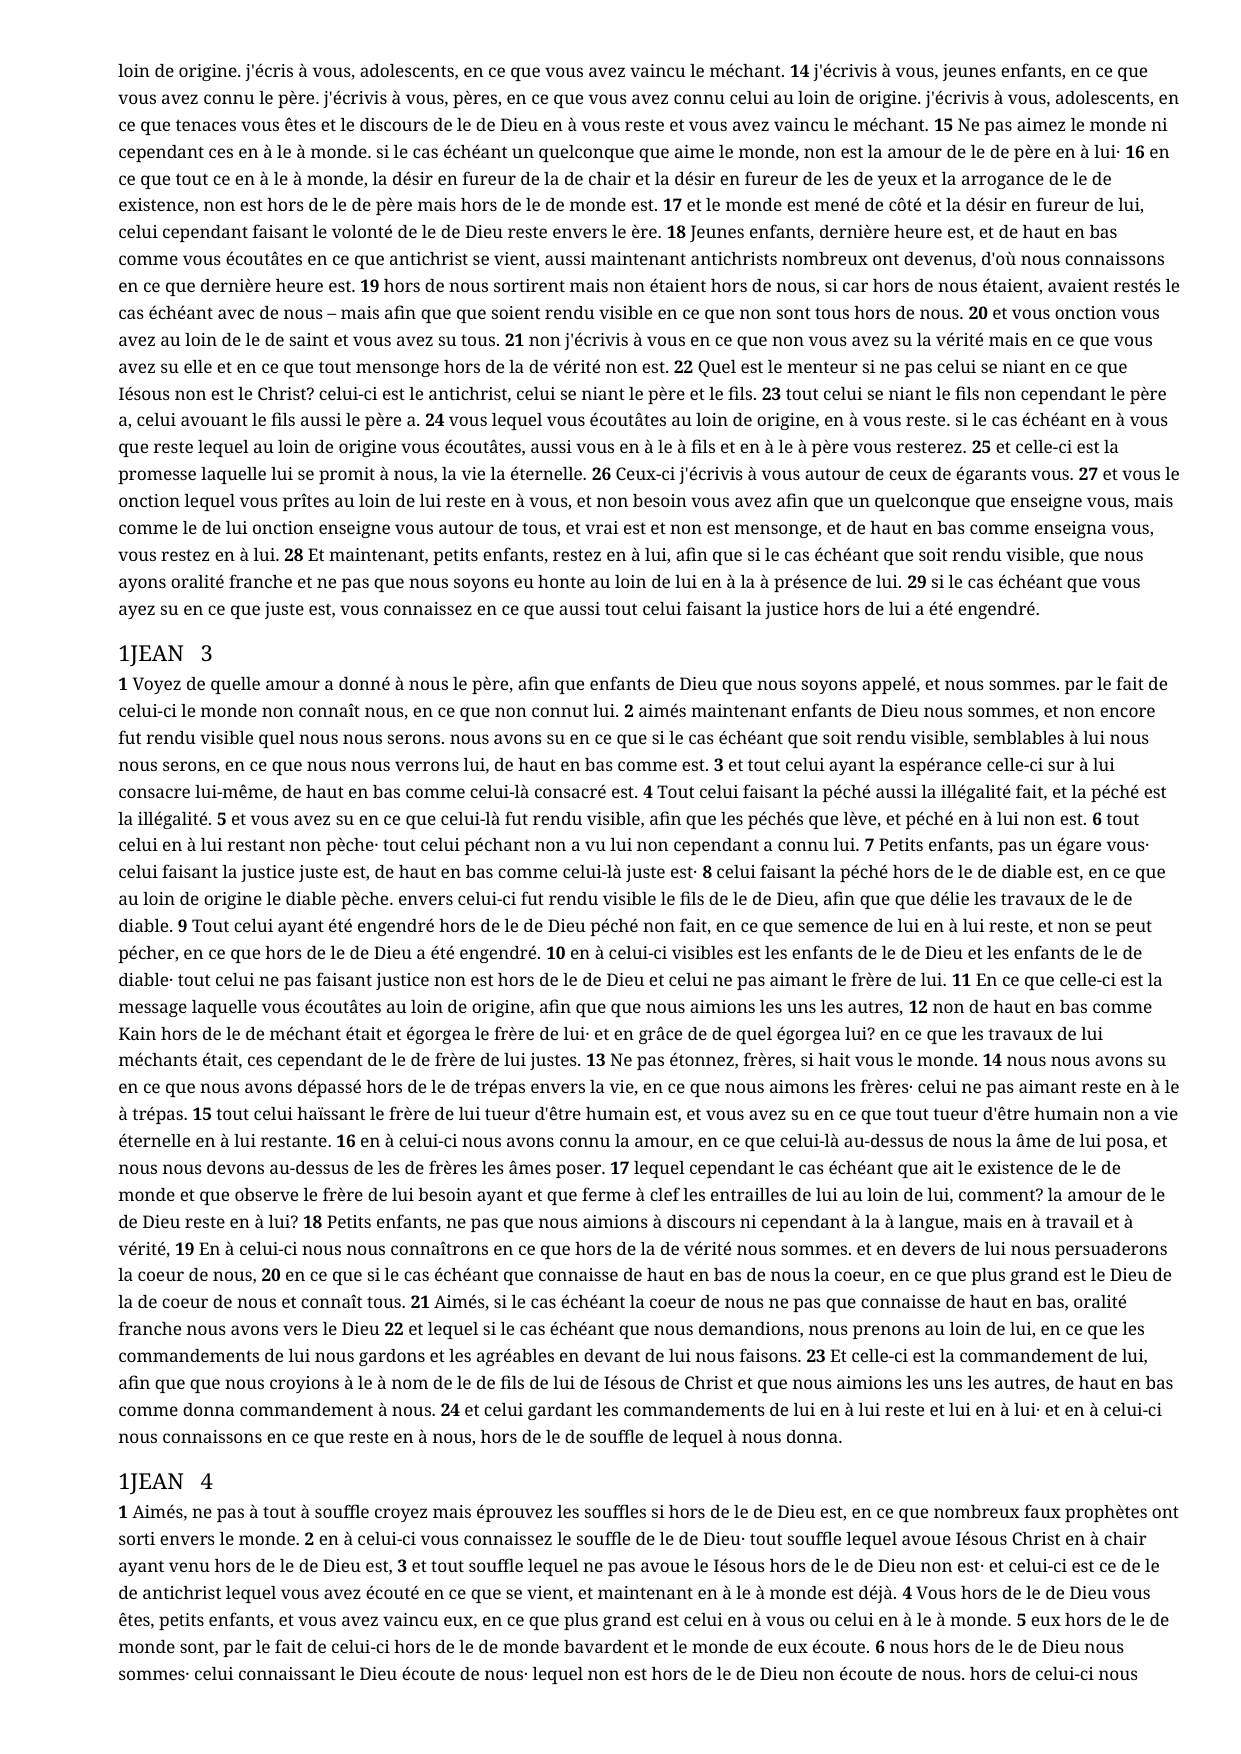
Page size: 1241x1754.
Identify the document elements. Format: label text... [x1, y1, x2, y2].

text 1JEAN 3 [118, 638, 1181, 668]
text 1 Voyez de quelle amour a donné à nous le père, afin que enfants de Dieu que nous soyons appelé, et nous sommes. par le fait de celui-ci le monde non connaît nous, en ce que non connut lui. 2 aimés maintenant enfants de Dieu nous sommes, et non encore fut rendu visible quel nous nous serons. nous avons su en ce que si le cas échéant que soit rendu visible, semblables à lui nous nous serons, en ce que nous nous verrons lui, de haut en bas comme est. 3 et tout celui ayant la espérance celle-ci sur à lui consacre lui-même, de haut en bas comme celui-là consacré est. 4 Tout celui faisant la péché aussi la illégalité fait, et la péché est la illégalité. 5 et vous avez su en ce que celui-là fut rendu visible, afin que les péchés que lève, et péché en à lui non est. 6 tout celui en à lui restant non pèche· tout celui péchant non a vu lui non cependant a connu lui. 7 Petits enfants, pas un égare vous· celui faisant la justice juste est, de haut en bas comme celui-là juste est· 8 celui faisant la péché hors de le de diable est, en ce que au loin de origine le diable pèche. envers celui-ci fut rendu visible le fils de le de Dieu, afin que que délie les travaux de le de diable. 9 Tout celui ayant été engendré hors de le de Dieu péché non fait, en ce que semence de lui en à lui reste, et non se peut pécher, en ce que hors de le de Dieu a été engendré. 10 en à celui-ci visibles est les enfants de le de Dieu et les enfants de le de diable· tout celui ne pas faisant justice non est hors de le de Dieu et celui ne pas aimant le frère de lui. 11 En ce que celle-ci est la message laquelle vous écoutâtes au loin de origine, afin que que nous aimions les uns les autres, 12 non de haut en bas comme Kain hors de le de méchant était et égorgea le frère de lui· et en grâce de de quel égorgea lui? en ce que les travaux de lui méchants était, ces cependant de le de frère de lui justes. 13 Ne pas étonnez, frères, si hait vous le monde. 14 nous nous avons su en ce que nous avons dépassé hors de le de trépas envers la vie, en ce que nous aimons les frères· celui ne pas aimant reste en à le à trépas. 15 tout celui haïssant le frère de lui tueur d'être humain est, et vous avez su en ce que tout tueur d'être humain non a vie éternelle en à lui restante. 16 en à celui-ci nous avons connu la amour, en ce que celui-là au-dessus de nous la âme de lui posa, et nous nous devons au-dessus de les de frères les âmes poser. 17 lequel cependant le cas échéant que ait le existence de le de monde et que observe le frère de lui besoin ayant et que ferme à clef les entrailles de lui au loin de lui, comment? la amour de le de Dieu reste en à lui? 18 Petits enfants, ne pas que nous aimions à discours ni cependant à la à langue, mais en à travail et à vérité, 19 En à celui-ci nous nous connaîtrons en ce que hors de la de vérité nous sommes. et en devers de lui nous persuaderons la coeur de nous, 20 en ce que si le cas échéant que connaisse de haut en bas de nous la coeur, en ce que plus grand est le Dieu de la de coeur de nous et connaît tous. 21 Aimés, si le cas échéant la coeur de nous ne pas que connaisse de haut en bas, oralité franche nous avons vers le Dieu 22 et lequel si le cas échéant que nous demandions, nous prenons au loin de lui, en ce que les commandements de lui nous gardons et les agréables en devant de lui nous faisons. 23 Et celle-ci est la commandement de lui, afin que que nous croyions à le à nom de le de fils de lui de Iésous de Christ et que nous aimions les uns les autres, de haut en bas comme donna commandement à nous. 24 et celui gardant les commandements de lui en à lui reste et lui en à lui· et en à celui-ci nous connaissons en ce que reste en à nous, hors de le de souffle de lequel à nous donna. [118, 672, 1181, 1448]
text 1JEAN 4 [118, 1466, 1181, 1496]
text loin de origine. j'écris à vous, adolescents, en ce que vous avez vaincu le méchant. 14 j'écrivis à vous, jeunes enfants, en ce que vous avez connu le père. j'écrivis à vous, pères, en ce que vous avez connu celui au loin de origine. j'écrivis à vous, adolescents, en ce que tenaces vous êtes et le discours de le de Dieu en à vous reste et vous avez vaincu le méchant. 15 Ne pas aimez le monde ni cependant ces en à le à monde. si le cas échéant un quelconque que aime le monde, non est la amour de le de père en à lui· 16 en ce que tout ce en à le à monde, la désir en fureur de la de chair et la désir en fureur de les de yeux et la arrogance de le de existence, non est hors de le de père mais hors de le de monde est. 17 et le monde est mené de côté et la désir en fureur de lui, celui cependant faisant le volonté de le de Dieu reste envers le ère. 18 Jeunes enfants, dernière heure est, et de haut en bas comme vous écoutâtes en ce que antichrist se vient, aussi maintenant antichrists nombreux ont devenus, d'où nous connaissons en ce que dernière heure est. 19 hors de nous sortirent mais non étaient hors de nous, si car hors de nous étaient, avaient restés le cas échéant avec de nous – mais afin que que soient rendu visible en ce que non sont tous hors de nous. 20 et vous onction vous avez au loin de le de saint et vous avez su tous. 21 non j'écrivis à vous en ce que non vous avez su la vérité mais en ce que vous avez su elle et en ce que tout mensonge hors de la de vérité non est. 22 Quel est le menteur si ne pas celui se niant en ce que Iésous non est le Christ? celui-ci est le antichrist, celui se niant le père et le fils. 23 tout celui se niant le fils non cependant le père a, celui avouant le fils aussi le père a. 24 vous lequel vous écoutâtes au loin de origine, en à vous reste. si le cas échéant en à vous que reste lequel au loin de origine vous écoutâtes, aussi vous en à le à fils et en à le à père vous resterez. 25 et celle-ci est la promesse laquelle lui se promit à nous, la vie la éternelle. 26 Ceux-ci j'écrivis à vous autour de ceux de égarants vous. 27 et vous le onction lequel vous prîtes au loin de lui reste en à vous, et non besoin vous avez afin que un quelconque que enseigne vous, mais comme le de lui onction enseigne vous autour de tous, et vrai est et non est mensonge, et de haut en bas comme enseigna vous, vous restez en à lui. 28 Et maintenant, petits enfants, restez en à lui, afin que si le cas échéant que soit rendu visible, que nous ayons oralité franche et ne pas que nous soyons eu honte au loin de lui en à la à présence de lui. 29 si le cas échéant que vous ayez su en ce que juste est, vous connaissez en ce que aussi tout celui faisant la justice hors de lui a été engendré. [118, 59, 1181, 620]
text 1 Aimés, ne pas à tout à souffle croyez mais éprouvez les souffles si hors de le de Dieu est, en ce que nombreux faux prophètes ont sorti envers le monde. 2 en à celui-ci vous connaissez le souffle de le de Dieu· tout souffle lequel avoue Iésous Christ en à chair ayant venu hors de le de Dieu est, 3 et tout souffle lequel ne pas avoue le Iésous hors de le de Dieu non est· et celui-ci est ce de le de antichrist lequel vous avez écouté en ce que se vient, et maintenant en à le à monde est déjà. 4 Vous hors de le de Dieu vous êtes, petits enfants, et vous avez vaincu eux, en ce que plus grand est celui en à vous ou celui en à le à monde. 5 eux hors de le de monde sont, par le fait de celui-ci hors de le de monde bavardent et le monde de eux écoute. 6 nous hors de le de Dieu nous sommes· celui connaissant le Dieu écoute de nous· lequel non est hors de le de Dieu non écoute de nous. hors de celui-ci nous [118, 1500, 1181, 1685]
